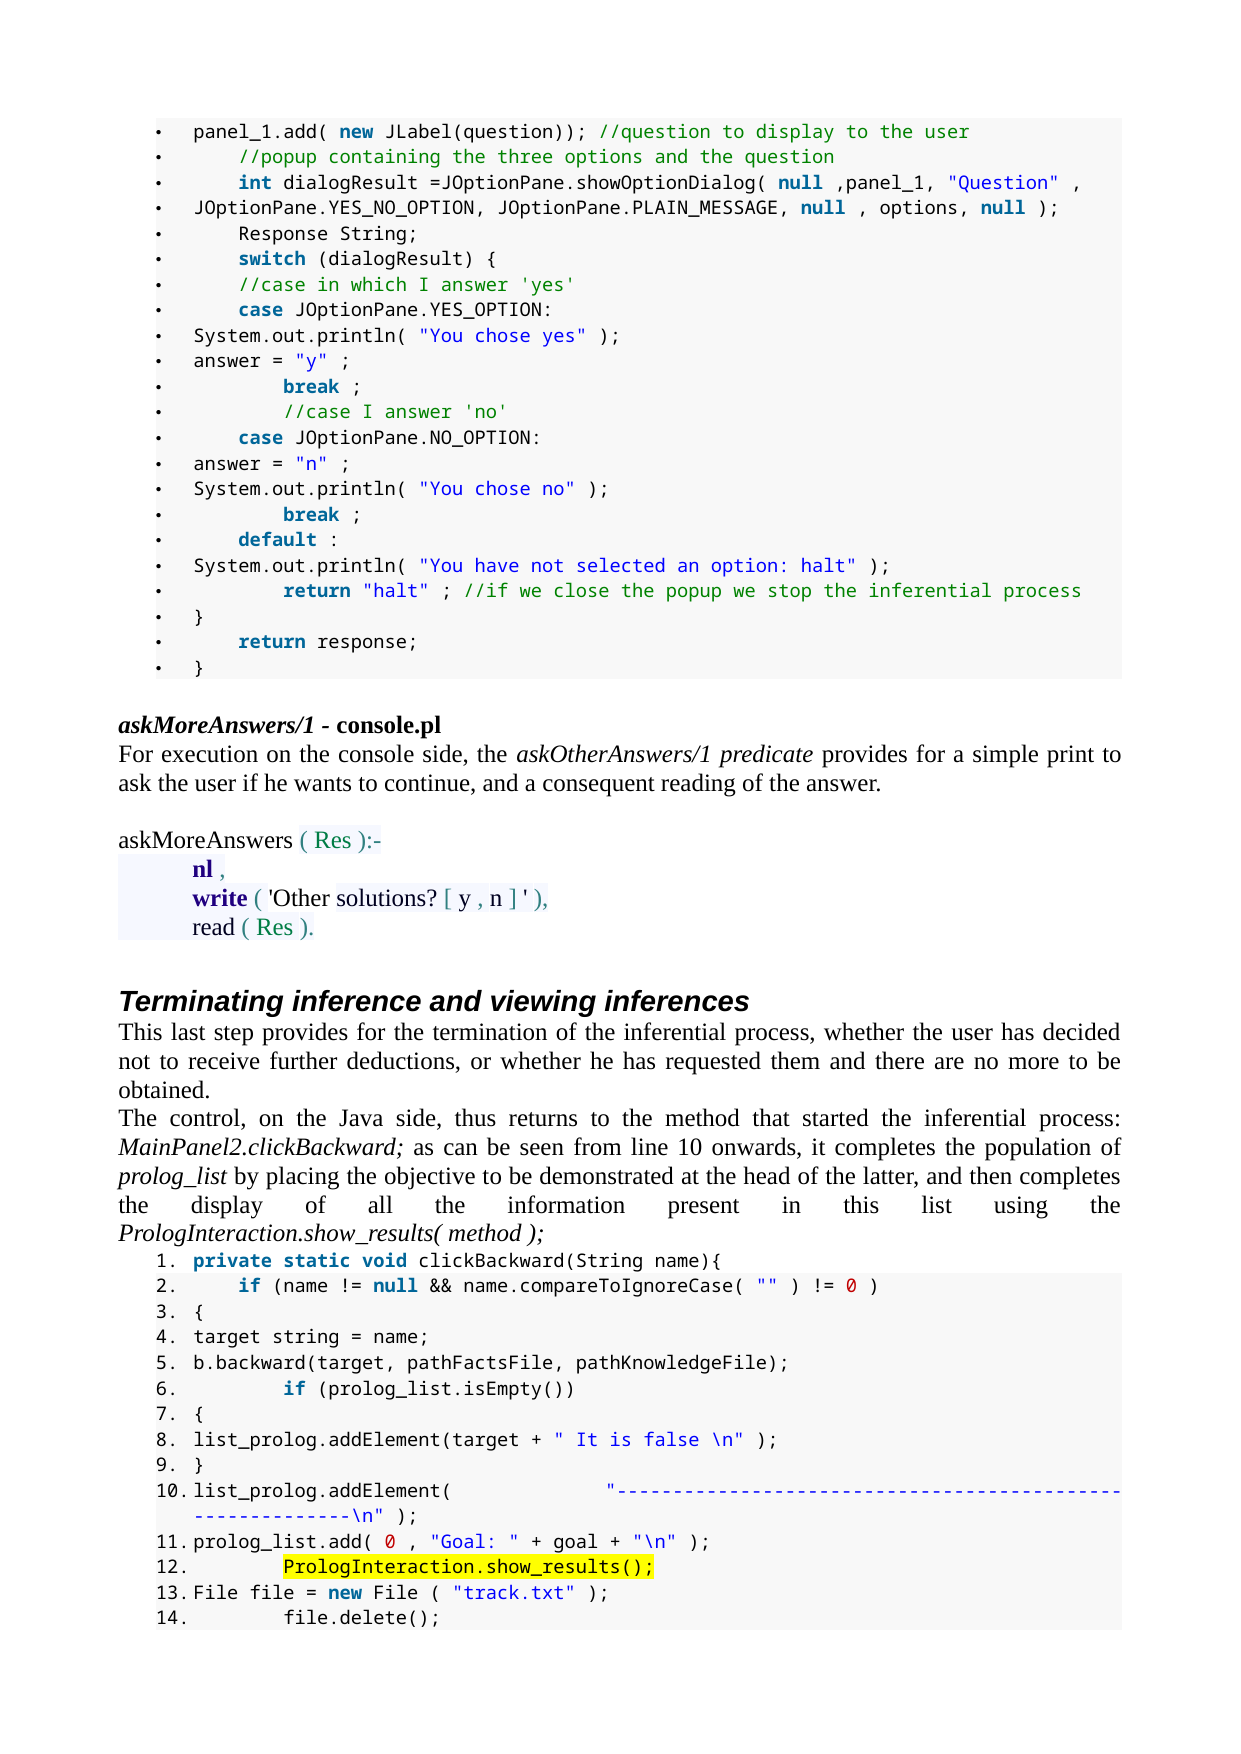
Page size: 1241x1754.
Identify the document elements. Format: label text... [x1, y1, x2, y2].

list { [156, 1400, 1122, 1426]
list panel_1.add( new JLabel(question)); //question to display to the user [156, 118, 1122, 144]
list if (name != null && name.compareToIgnoreCase( "" ) != 0 ) [156, 1273, 1122, 1298]
list JOptionPane.YES_NO_OPTION, JOptionPane.PLAIN_MESSAGE, null , options, null ); [156, 195, 1122, 220]
list //case I answer 'no' [156, 399, 1122, 424]
list private static void clickBackward(String name){ [156, 1247, 1122, 1273]
list list_prolog.addElement( "--------------------------------------------- --------------\n" ); [156, 1477, 1122, 1528]
list Response String; [156, 220, 1122, 246]
list case JOptionPane.NO_OPTION: [156, 424, 1122, 450]
list b.backward(target, pathFactsFile, pathKnowledgeFile); [156, 1349, 1122, 1375]
text askMoreAnswers/1 - console.pl [118, 710, 1122, 739]
list { [156, 1298, 1122, 1324]
text write ( 'Other solutions? [ y , n ] ' ), [118, 883, 1122, 912]
text For execution on the console side, the askOtherAnswers/1 predicate provides for a simple print to ask the user if he wants to continue, and a consequent reading of the answer. [118, 739, 1122, 797]
list switch (dialogResult) { [156, 246, 1122, 271]
list //case in which I answer 'yes' [156, 271, 1122, 297]
list } [156, 1451, 1122, 1477]
list } [156, 654, 1122, 679]
list break ; [156, 501, 1122, 526]
list int dialogResult =JOptionPane.showOptionDialog( null ,panel_1, "Question" , [156, 169, 1122, 195]
text This last step provides for the termination of the inferential process, whether the user has decided not to receive further deductions, or whether he has requested them and there are no more to be obtained. The control, on the Java side, thus returns to the method that started the inferential process: MainPanel2.clickBackward; as can be seen from line 10 onwards, it completes the population of prolog_list by placing the objective to be demonstrated at the head of the latter, and then completes the display of all the information present in this list using the PrologInteraction.show_results( method ); [118, 1017, 1122, 1247]
list default : [156, 526, 1122, 552]
list list_prolog.addElement(target + " It is false \n" ); [156, 1426, 1122, 1451]
list } [156, 603, 1122, 628]
list case JOptionPane.YES_OPTION: [156, 297, 1122, 322]
subtitle Terminating inference and viewing inferences [118, 984, 1122, 1017]
list return "halt" ; //if we close the popup we stop the inferential process [156, 577, 1122, 603]
list if (prolog_list.isEmpty()) [156, 1375, 1122, 1400]
list target string = name; [156, 1324, 1122, 1349]
list answer = "n" ; [156, 450, 1122, 475]
list System.out.println( "You chose yes" ); [156, 322, 1122, 348]
text askMoreAnswers ( Res ):- [118, 825, 1122, 854]
list prolog_list.add( 0 , "Goal: " + goal + "\n" ); [156, 1528, 1122, 1553]
text nl , [118, 854, 1122, 883]
list System.out.println( "You have not selected an option: halt" ); [156, 552, 1122, 577]
list //popup containing the three options and the question [156, 144, 1122, 169]
list break ; [156, 373, 1122, 399]
list answer = "y" ; [156, 348, 1122, 373]
list System.out.println( "You chose no" ); [156, 475, 1122, 501]
list return response; [156, 628, 1122, 654]
list PrologInteraction.show_results(); [156, 1553, 1122, 1579]
text read ( Res ). [118, 912, 1122, 940]
list File file = new File ( "track.txt" ); [156, 1579, 1122, 1604]
list file.delete(); [156, 1604, 1122, 1630]
